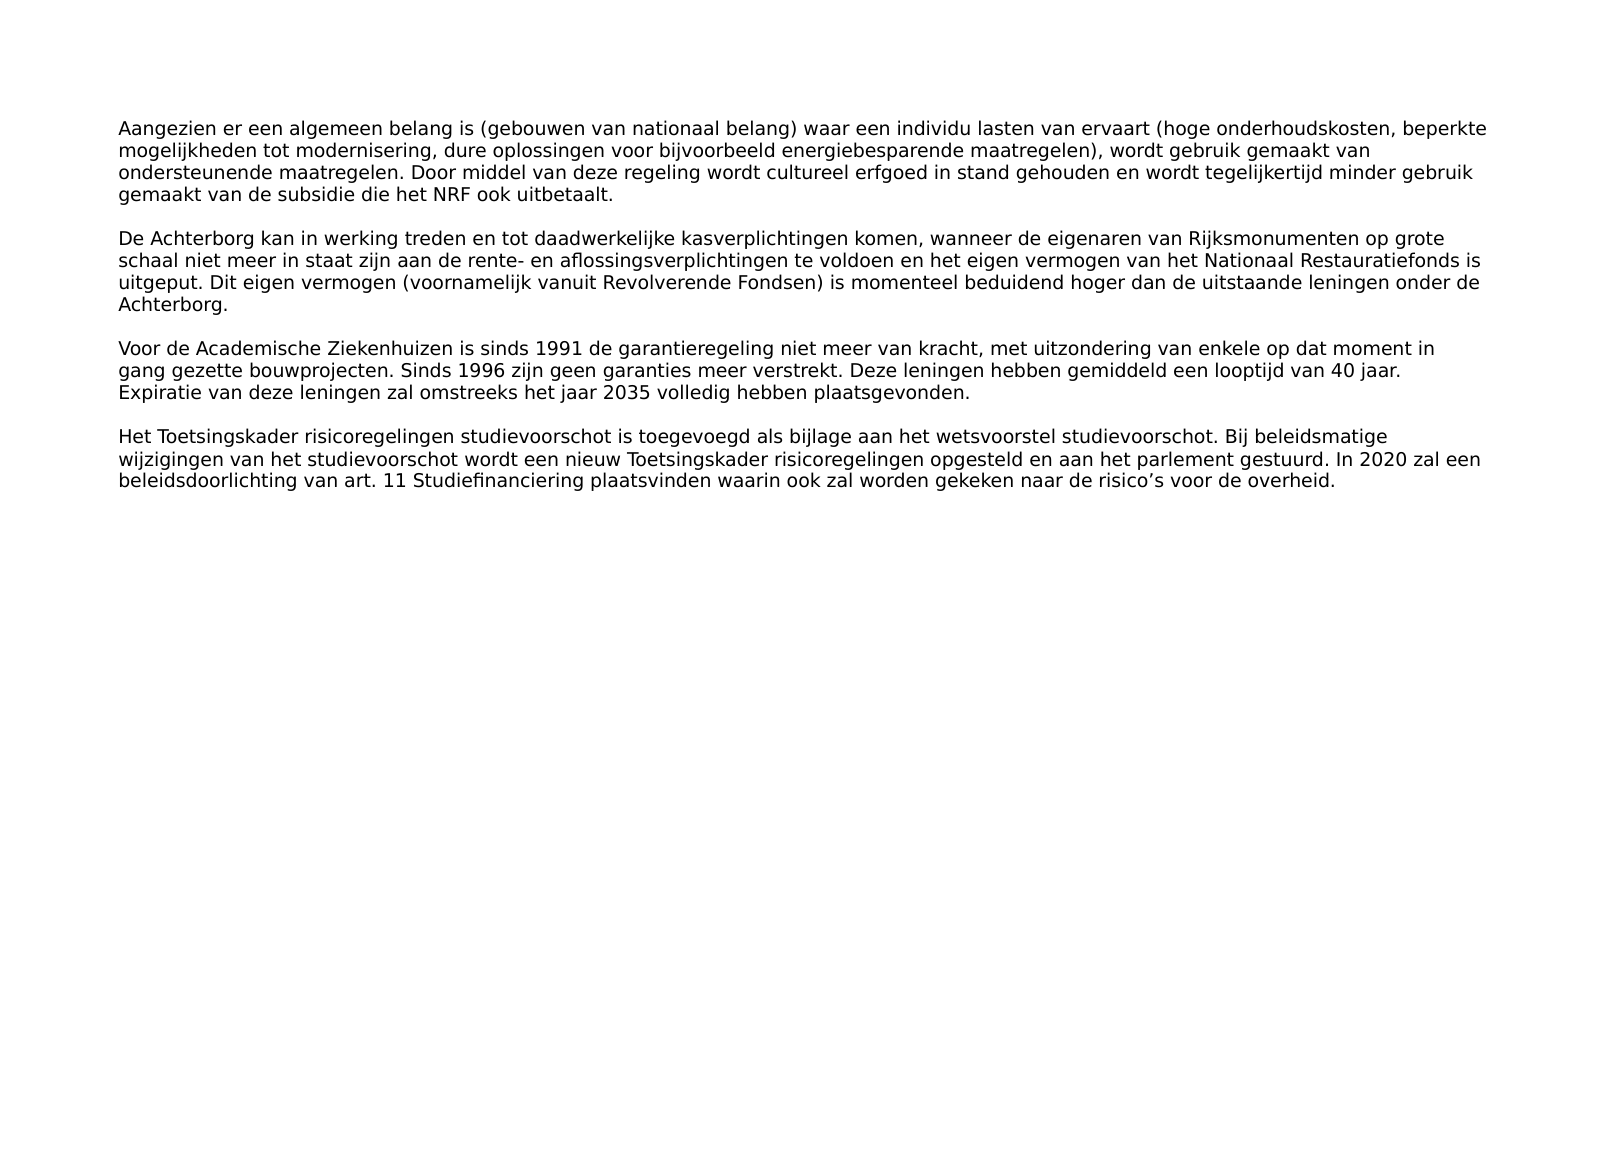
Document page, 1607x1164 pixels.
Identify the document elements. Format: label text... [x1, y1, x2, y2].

text Aangezien er een algemeen belang is (gebouwen van nationaal belang) waar een individu lasten van ervaart (hoge onderhoudskosten, beperkte mogelijkheden tot modernisering, dure oplossingen voor bijvoorbeeld energiebesparende maatregelen), wordt gebruik gemaakt van ondersteunende maatregelen. Door middel van deze regeling wordt cultureel erfgoed in stand gehouden en wordt tegelijkertijd minder gebruik gemaakt van de subsidie die het NRF ook uitbetaalt. [118, 118, 1488, 206]
text Voor de Academische Ziekenhuizen is sinds 1991 de garantieregeling niet meer van kracht, met uitzondering van enkele op dat moment in gang gezette bouwprojecten. Sinds 1996 zijn geen garanties meer verstrekt. Deze leningen hebben gemiddeld een looptijd van 40 jaar. Expiratie van deze leningen zal omstreeks het jaar 2035 volledig hebben plaatsgevonden. [118, 338, 1488, 404]
text Het Toetsingskader risicoregelingen studievoorschot is toegevoegd als bijlage aan het wetsvoorstel studievoorschot. Bij beleidsmatige wijzigingen van het studievoorschot wordt een nieuw Toetsingskader risicoregelingen opgesteld en aan het parlement gestuurd. In 2020 zal een beleidsdoorlichting van art. 11 Studiefinanciering plaatsvinden waarin ook zal worden gekeken naar de risico’s voor de overheid. [118, 426, 1488, 492]
text De Achterborg kan in werking treden en tot daadwerkelijke kasverplichtingen komen, wanneer de eigenaren van Rijksmonumenten op grote schaal niet meer in staat zijn aan de rente- en aflossingsverplichtingen te voldoen en het eigen vermogen van het Nationaal Restauratiefonds is uitgeput. Dit eigen vermogen (voornamelijk vanuit Revolverende Fondsen) is momenteel beduidend hoger dan de uitstaande leningen onder de Achterborg. [118, 228, 1488, 316]
